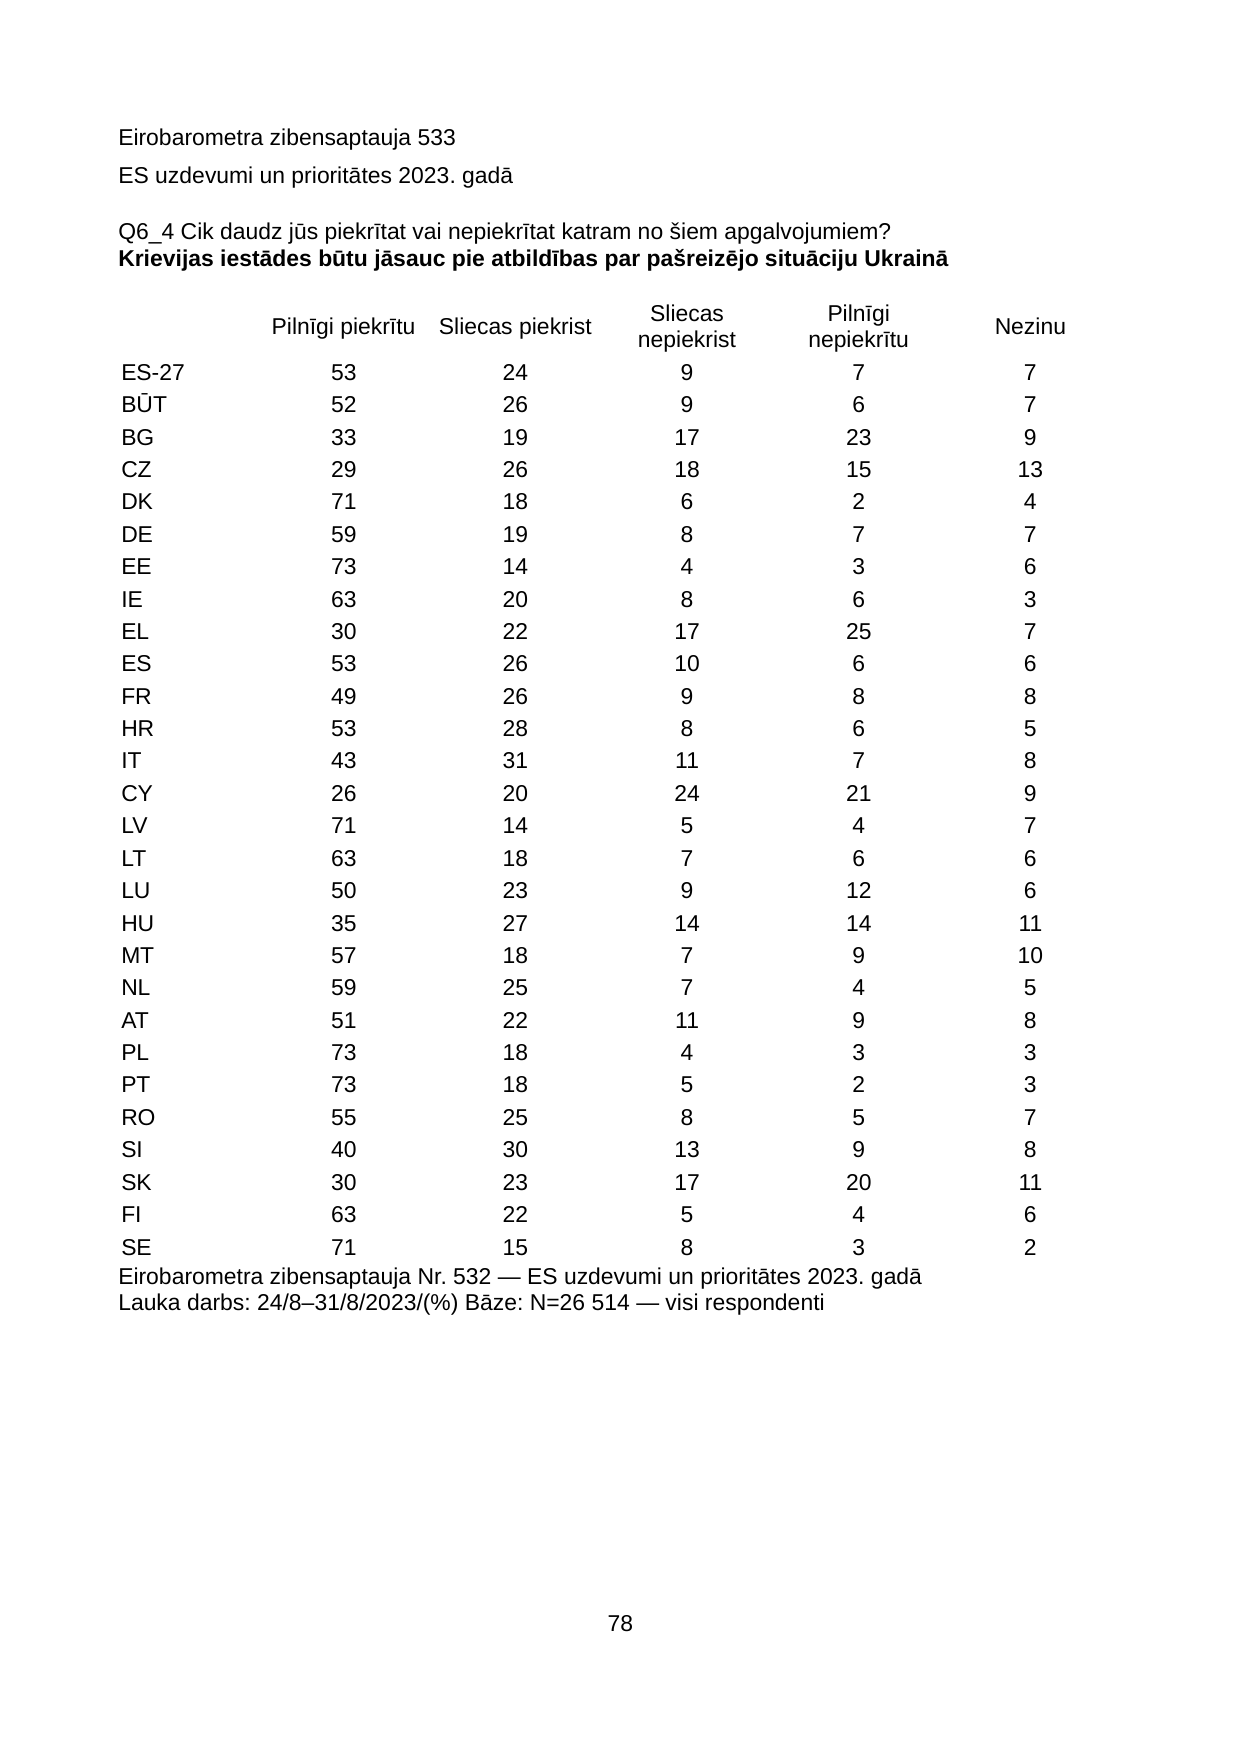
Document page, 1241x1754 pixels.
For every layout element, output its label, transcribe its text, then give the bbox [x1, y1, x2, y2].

table_cell 27 [429, 906, 601, 939]
table_cell 22 [429, 615, 601, 647]
table_cell 3 [773, 1036, 944, 1068]
table_cell 53 [258, 712, 429, 744]
table_cell SK [118, 1166, 258, 1198]
table_cell 26 [258, 777, 429, 809]
table_cell 4 [601, 550, 773, 582]
table_cell 19 [429, 421, 601, 453]
table_cell 12 [773, 874, 944, 906]
table_cell 24 [429, 356, 601, 388]
table_cell 13 [944, 453, 1116, 485]
table_cell 5 [601, 809, 773, 842]
table_cell 14 [429, 809, 601, 842]
table_cell 30 [429, 1133, 601, 1166]
table_header [118, 297, 258, 356]
table_cell 9 [944, 421, 1116, 453]
table_header Pilnīgi piekrītu [258, 297, 429, 356]
table_cell 6 [944, 874, 1116, 906]
table_cell IT [118, 745, 258, 777]
table_cell 73 [258, 1069, 429, 1101]
table_cell 30 [258, 615, 429, 647]
table_cell 9 [601, 356, 773, 388]
table_cell 7 [944, 388, 1116, 421]
table_cell 22 [429, 1004, 601, 1036]
table_cell 15 [773, 453, 944, 485]
table_cell 23 [429, 1166, 601, 1198]
table_cell 22 [429, 1198, 601, 1230]
table_cell 4 [944, 485, 1116, 518]
table_cell FI [118, 1198, 258, 1230]
table_cell LV [118, 809, 258, 842]
table_cell 23 [773, 421, 944, 453]
table_cell 6 [944, 550, 1116, 582]
table_cell PL [118, 1036, 258, 1068]
table_cell 14 [429, 550, 601, 582]
table_cell 7 [773, 356, 944, 388]
table_cell 7 [944, 518, 1116, 550]
table_cell CZ [118, 453, 258, 485]
table_cell 71 [258, 485, 429, 518]
table_cell 53 [258, 356, 429, 388]
table_cell 18 [429, 842, 601, 874]
table_cell 10 [601, 647, 773, 680]
table_cell 30 [258, 1166, 429, 1198]
table_cell 11 [601, 745, 773, 777]
table_cell 17 [601, 421, 773, 453]
table_cell 52 [258, 388, 429, 421]
table_cell 6 [944, 647, 1116, 680]
table_cell 63 [258, 583, 429, 615]
table_cell 10 [944, 939, 1116, 971]
table_cell 6 [944, 842, 1116, 874]
table_header Pilnīgi nepiekrītu [773, 297, 944, 356]
table_cell 4 [773, 971, 944, 1004]
table_cell 71 [258, 809, 429, 842]
table_cell 8 [773, 680, 944, 712]
table_cell 20 [429, 777, 601, 809]
table_cell ES [118, 647, 258, 680]
table_cell 17 [601, 615, 773, 647]
table_cell 3 [773, 1230, 944, 1263]
table_cell 11 [944, 1166, 1116, 1198]
table_cell 8 [944, 1133, 1116, 1166]
table_cell 6 [601, 485, 773, 518]
table_cell 28 [429, 712, 601, 744]
table_cell 63 [258, 842, 429, 874]
table_cell 3 [944, 583, 1116, 615]
table_cell 20 [773, 1166, 944, 1198]
table_cell 50 [258, 874, 429, 906]
table_cell 13 [601, 1133, 773, 1166]
table_cell 73 [258, 550, 429, 582]
table_cell 4 [773, 1198, 944, 1230]
table_cell 7 [601, 971, 773, 1004]
table_cell 26 [429, 388, 601, 421]
table_cell 24 [601, 777, 773, 809]
table_cell 14 [773, 906, 944, 939]
table_cell 2 [773, 1069, 944, 1101]
table_cell 15 [429, 1230, 601, 1263]
table_cell 35 [258, 906, 429, 939]
table_cell 57 [258, 939, 429, 971]
table_cell 63 [258, 1198, 429, 1230]
table_cell 7 [944, 356, 1116, 388]
table_cell IE [118, 583, 258, 615]
table_cell 5 [601, 1198, 773, 1230]
table_cell 6 [773, 842, 944, 874]
table_cell 59 [258, 971, 429, 1004]
table_cell 19 [429, 518, 601, 550]
table_cell EE [118, 550, 258, 582]
table_cell 18 [429, 1069, 601, 1101]
table_cell FR [118, 680, 258, 712]
table_header Sliecas piekrist [429, 297, 601, 356]
table_cell 4 [773, 809, 944, 842]
table_cell 25 [429, 1101, 601, 1133]
table_cell 59 [258, 518, 429, 550]
table_cell 51 [258, 1004, 429, 1036]
table_cell 7 [601, 842, 773, 874]
table_cell DE [118, 518, 258, 550]
table_cell 3 [944, 1036, 1116, 1068]
table_cell SE [118, 1230, 258, 1263]
table_cell 8 [601, 1230, 773, 1263]
table_cell 25 [773, 615, 944, 647]
table_cell LU [118, 874, 258, 906]
table_cell 29 [258, 453, 429, 485]
table_cell 9 [601, 388, 773, 421]
table_cell HR [118, 712, 258, 744]
table_cell 71 [258, 1230, 429, 1263]
table_cell AT [118, 1004, 258, 1036]
table_cell 7 [944, 615, 1116, 647]
table_cell CY [118, 777, 258, 809]
table_cell 4 [601, 1036, 773, 1068]
table_cell 21 [773, 777, 944, 809]
table_cell 8 [944, 745, 1116, 777]
table_cell 5 [944, 971, 1116, 1004]
table_cell 26 [429, 453, 601, 485]
table_cell 33 [258, 421, 429, 453]
table_cell BŪT [118, 388, 258, 421]
table_cell 7 [944, 1101, 1116, 1133]
table_cell 9 [601, 680, 773, 712]
table_cell 23 [429, 874, 601, 906]
table_cell 11 [944, 906, 1116, 939]
table_cell 9 [601, 874, 773, 906]
table_cell BG [118, 421, 258, 453]
table_cell 53 [258, 647, 429, 680]
table_cell 18 [429, 939, 601, 971]
table_cell 5 [944, 712, 1116, 744]
table_cell 9 [773, 939, 944, 971]
table_cell MT [118, 939, 258, 971]
table_cell 26 [429, 647, 601, 680]
table_cell 6 [773, 388, 944, 421]
table_cell 8 [601, 712, 773, 744]
table_cell 31 [429, 745, 601, 777]
table_cell 9 [773, 1133, 944, 1166]
table_cell 43 [258, 745, 429, 777]
table_cell 8 [601, 583, 773, 615]
table_header Nezinu [944, 297, 1116, 356]
table_cell 55 [258, 1101, 429, 1133]
table_cell PT [118, 1069, 258, 1101]
text Q6_4 Cik daudz jūs piekrītat vai nepiekrītat katram no šiem apgalvojumiem? [118, 218, 1122, 244]
table_cell 9 [773, 1004, 944, 1036]
table_cell 73 [258, 1036, 429, 1068]
table_cell 26 [429, 680, 601, 712]
table_cell 7 [944, 809, 1116, 842]
table_cell 8 [944, 1004, 1116, 1036]
table_cell DK [118, 485, 258, 518]
table_cell 3 [944, 1069, 1116, 1101]
table_cell 14 [601, 906, 773, 939]
table_header Sliecas nepiekrist [601, 297, 773, 356]
table_cell RO [118, 1101, 258, 1133]
table_cell 40 [258, 1133, 429, 1166]
table_cell 11 [601, 1004, 773, 1036]
table_cell 5 [601, 1069, 773, 1101]
table_cell 18 [601, 453, 773, 485]
table_cell 8 [944, 680, 1116, 712]
table_cell 6 [773, 583, 944, 615]
table_cell LT [118, 842, 258, 874]
table_cell NL [118, 971, 258, 1004]
table_cell 17 [601, 1166, 773, 1198]
table_cell 7 [773, 518, 944, 550]
table_cell 7 [773, 745, 944, 777]
table_cell 49 [258, 680, 429, 712]
text Lauka darbs: 24/8–31/8/2023/(%) Bāze: N=26 514 — visi respondenti [118, 1289, 1122, 1316]
table_cell ES-27 [118, 356, 258, 388]
text Eirobarometra zibensaptauja Nr. 532 — ES uzdevumi un prioritātes 2023. gadā [118, 1263, 1122, 1289]
table_cell 18 [429, 485, 601, 518]
table_cell SI [118, 1133, 258, 1166]
table_cell 7 [601, 939, 773, 971]
table_cell HU [118, 906, 258, 939]
table_cell 8 [601, 1101, 773, 1133]
table_cell 6 [944, 1198, 1116, 1230]
table_cell 3 [773, 550, 944, 582]
table_cell 2 [944, 1230, 1116, 1263]
table_cell 9 [944, 777, 1116, 809]
table_cell 18 [429, 1036, 601, 1068]
table_cell 25 [429, 971, 601, 1004]
table_cell 6 [773, 712, 944, 744]
text Krievijas iestādes būtu jāsauc pie atbildības par pašreizējo situāciju Ukrainā [118, 244, 1122, 271]
table_cell 2 [773, 485, 944, 518]
table_cell 5 [773, 1101, 944, 1133]
table_cell EL [118, 615, 258, 647]
table_cell 6 [773, 647, 944, 680]
table_cell 8 [601, 518, 773, 550]
table_cell 20 [429, 583, 601, 615]
